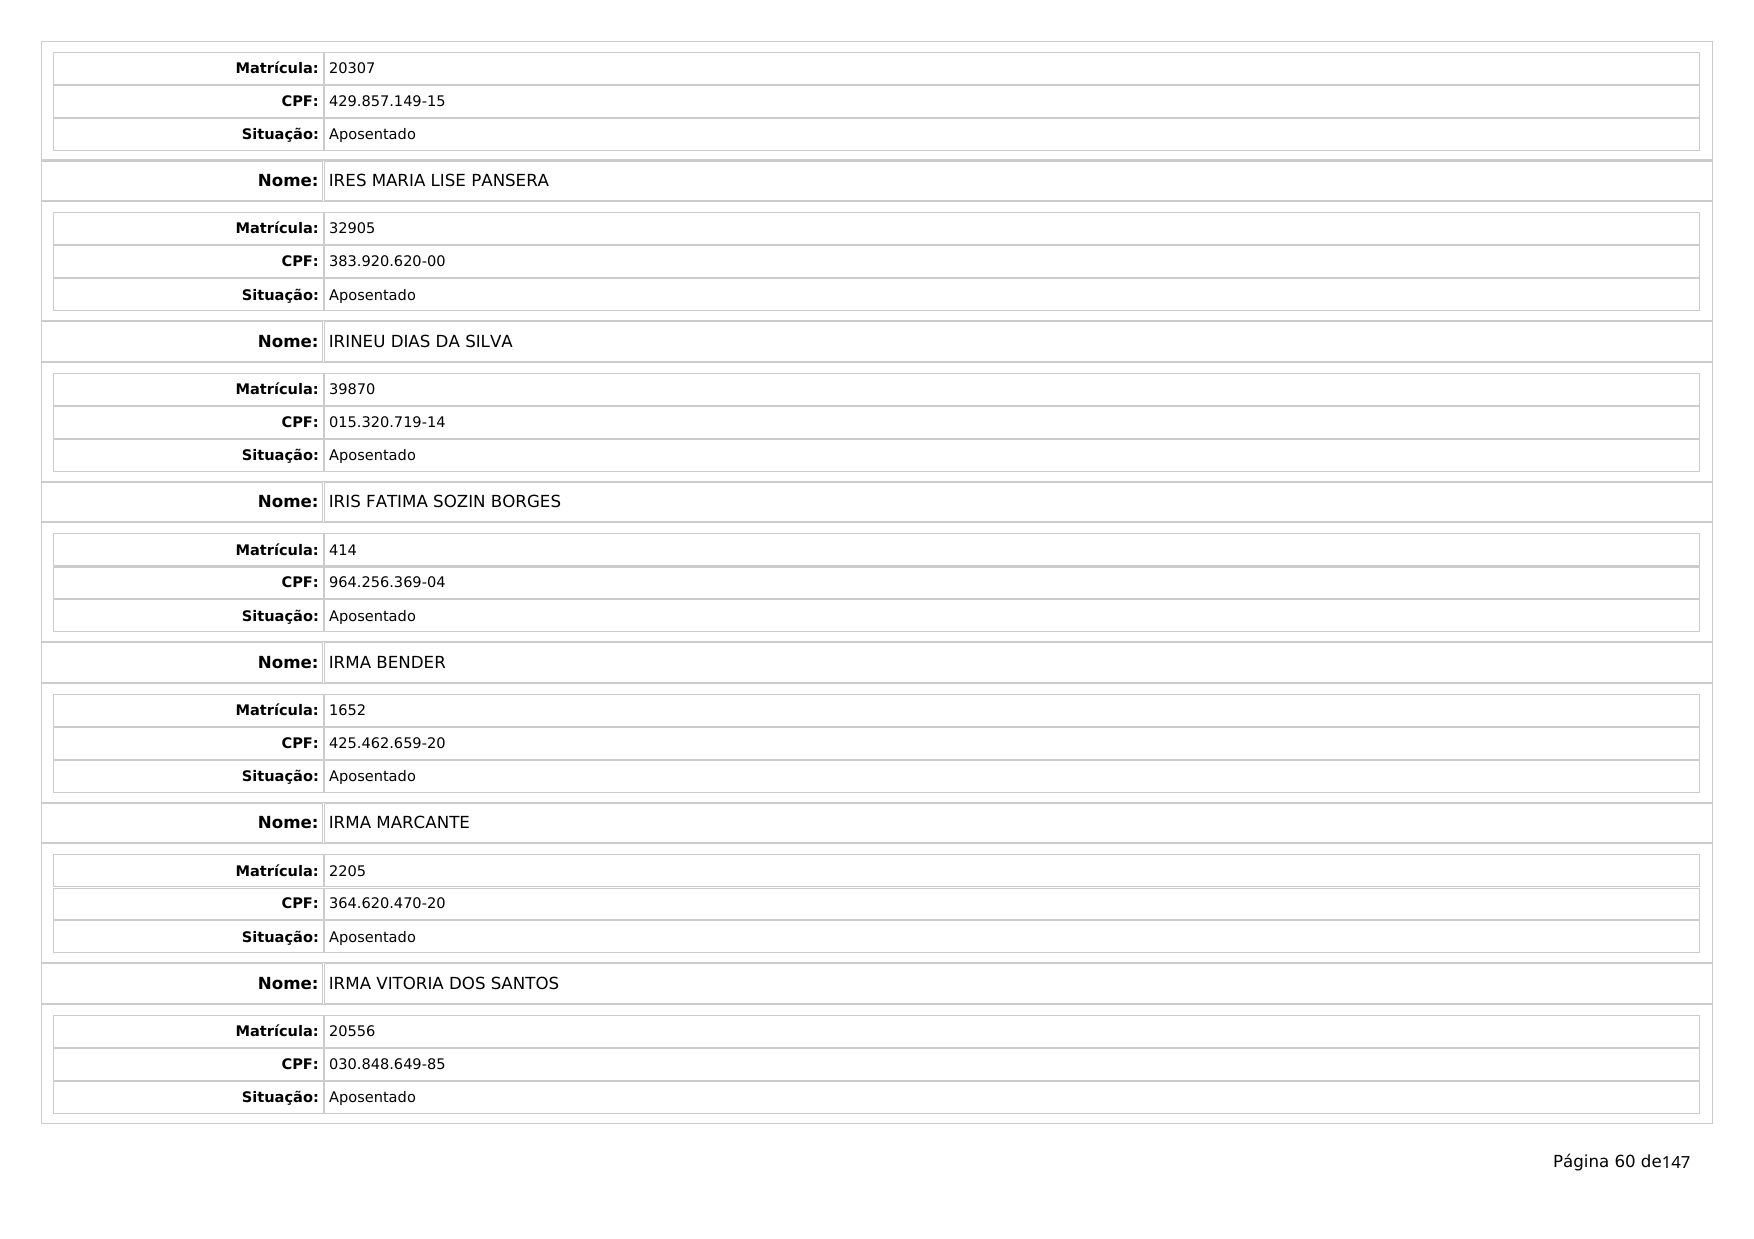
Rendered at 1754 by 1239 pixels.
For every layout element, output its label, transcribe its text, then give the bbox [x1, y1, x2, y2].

table_cell [1713, 1004, 1753, 1124]
table_cell [42, 684, 1712, 802]
table_cell Matrícula: [54, 695, 323, 726]
table_cell Matrícula: [54, 213, 323, 244]
table_cell [1708, 599, 1712, 632]
table_cell [1700, 245, 1708, 278]
table_cell [1708, 245, 1712, 278]
table_header [1531, 0, 1662, 41]
table_cell [42, 1005, 1712, 1123]
table_cell [46, 888, 53, 920]
table_header [1700, 848, 1708, 854]
table_cell 015.320.719-14 [325, 407, 1699, 438]
table_cell [324, 1142, 1531, 1182]
table_cell Situação: [54, 279, 323, 310]
table_cell [0, 362, 41, 482]
table_cell [1700, 599, 1708, 632]
table_cell [41, 1142, 323, 1182]
table_cell [42, 523, 1712, 641]
table_cell [1713, 41, 1753, 161]
table_cell [42, 844, 1712, 962]
table_cell [1708, 566, 1712, 599]
table_header [324, 46, 1700, 52]
table_header [41, 0, 323, 41]
table_cell 030.848.649-85 [325, 1049, 1699, 1080]
table_cell [42, 202, 1712, 320]
table_cell [1713, 1124, 1753, 1142]
table_cell [46, 1048, 53, 1081]
table_cell 429.857.149-15 [325, 86, 1699, 117]
table_cell Aposentado [325, 440, 1699, 471]
table_cell [1700, 406, 1708, 439]
table_cell 39870 [325, 374, 1699, 405]
table_cell IRINEU DIAS DA SILVA [325, 322, 1712, 361]
table_cell [1708, 1015, 1712, 1048]
table_cell Nome: [42, 483, 322, 521]
table_cell [1713, 321, 1753, 362]
table_cell [46, 212, 53, 245]
table_cell [46, 245, 53, 278]
table_cell [1700, 212, 1708, 245]
table_header [324, 527, 1700, 533]
table_header [1713, 0, 1753, 41]
table_cell CPF: [54, 728, 323, 759]
table_header [53, 206, 324, 212]
table_cell [1700, 533, 1708, 566]
table_cell [0, 683, 41, 803]
table_cell [1700, 854, 1708, 887]
table_cell [1700, 278, 1708, 311]
table_cell [1700, 52, 1708, 85]
table_cell 1652 [325, 695, 1699, 726]
table_cell [0, 642, 41, 683]
table_header [53, 367, 324, 373]
table_header [53, 848, 324, 854]
table_cell Aposentado [325, 119, 1699, 150]
table_cell [1531, 1124, 1662, 1142]
table_cell [324, 1124, 1531, 1142]
table_cell [46, 1015, 53, 1048]
table_cell [0, 321, 41, 362]
table_header [324, 0, 1531, 41]
table_cell Nome: [42, 162, 322, 200]
table_cell Matrícula: [54, 53, 323, 84]
table_header [324, 206, 1700, 212]
table_cell 964.256.369-04 [325, 568, 1699, 598]
table_cell [1713, 522, 1753, 642]
table_cell [0, 803, 41, 843]
table_cell [1708, 52, 1712, 85]
table_cell 20556 [325, 1016, 1699, 1047]
table_cell [1713, 161, 1753, 201]
table_header [46, 367, 53, 373]
table_header [46, 848, 53, 854]
table_cell [46, 920, 53, 953]
table_cell [1700, 566, 1708, 599]
table_cell [1713, 843, 1753, 963]
table_cell Situação: [54, 119, 323, 150]
table_cell [46, 727, 53, 760]
table_header [53, 688, 324, 694]
table_cell Matrícula: [54, 1016, 323, 1047]
table_cell [1708, 694, 1712, 727]
table_cell Aposentado [325, 921, 1699, 952]
table_cell [1700, 1048, 1708, 1081]
table_cell 32905 [325, 213, 1699, 244]
table_cell [1708, 888, 1712, 920]
table_cell [1700, 694, 1708, 727]
table_cell [1708, 118, 1712, 151]
table_cell Matrícula: [54, 855, 323, 886]
table_cell Nome: [42, 643, 322, 682]
table_cell [1708, 85, 1712, 118]
table_header [53, 1009, 324, 1015]
table_header [324, 688, 1700, 694]
table_header [1700, 688, 1708, 694]
table_cell [46, 85, 53, 118]
table_cell 383.920.620-00 [325, 246, 1699, 277]
table_cell [0, 963, 41, 1004]
table_cell Situação: [54, 1082, 323, 1113]
table_header [1700, 46, 1708, 52]
table_cell Nome: [42, 322, 322, 361]
table_cell [1713, 1142, 1753, 1182]
table_cell [1700, 373, 1708, 406]
table_cell [41, 1124, 323, 1142]
table_header [1700, 367, 1708, 373]
table_header [46, 1009, 53, 1015]
table_cell [46, 854, 53, 887]
table_cell Página 60 de [1531, 1142, 1662, 1182]
table_cell [1713, 642, 1753, 683]
table_cell [46, 599, 53, 632]
table_cell [0, 1124, 41, 1142]
table_cell CPF: [54, 86, 323, 117]
table_cell [1708, 212, 1712, 245]
table_cell [46, 694, 53, 727]
table_header [1700, 206, 1708, 212]
table_cell [1708, 760, 1712, 793]
table_cell [46, 406, 53, 439]
table_cell [0, 482, 41, 522]
table_cell [1700, 727, 1708, 760]
table_cell 20307 [325, 53, 1699, 84]
table_cell IRES MARIA LISE PANSERA [325, 162, 1712, 200]
table_cell [46, 118, 53, 151]
table_cell 425.462.659-20 [325, 728, 1699, 759]
table_header [53, 46, 324, 52]
table_cell [1708, 406, 1712, 439]
table_cell [1713, 201, 1753, 321]
table_header [324, 848, 1700, 854]
table_cell [1713, 482, 1753, 522]
table_header [1700, 1009, 1708, 1015]
table_header [324, 367, 1700, 373]
table_cell [1708, 439, 1712, 472]
table_cell [1708, 1048, 1712, 1081]
table_cell IRMA BENDER [325, 643, 1712, 682]
table_cell Matrícula: [54, 374, 323, 405]
table_cell [1713, 803, 1753, 843]
table_cell [0, 843, 41, 963]
table_cell [0, 201, 41, 321]
table_cell CPF: [54, 1049, 323, 1080]
table_cell Matrícula: [54, 534, 323, 565]
table_cell [42, 363, 1712, 481]
table_header [46, 527, 53, 533]
table_cell [46, 760, 53, 793]
table_cell [42, 42, 1712, 159]
table_cell Aposentado [325, 761, 1699, 792]
table_cell CPF: [54, 889, 323, 919]
table_cell CPF: [54, 246, 323, 277]
table_cell Aposentado [325, 600, 1699, 631]
table_cell [1708, 278, 1712, 311]
table_cell 414 [325, 534, 1699, 565]
table_header [1662, 0, 1713, 41]
table_cell [1700, 1015, 1708, 1048]
table_cell [1708, 373, 1712, 406]
table_cell Nome: [42, 964, 322, 1003]
table_header [53, 527, 324, 533]
table_cell [1708, 1081, 1712, 1114]
table_header [46, 46, 53, 52]
table_cell IRIS FATIMA SOZIN BORGES [325, 483, 1712, 521]
table_cell [1700, 920, 1708, 953]
table_cell [1700, 439, 1708, 472]
table_cell [1708, 533, 1712, 566]
table_cell [0, 1004, 41, 1124]
table_header [46, 688, 53, 694]
table_cell [0, 41, 41, 161]
table_cell [1713, 963, 1753, 1004]
table_cell [46, 52, 53, 85]
table_cell CPF: [54, 568, 323, 598]
table_cell Aposentado [325, 279, 1699, 310]
table_cell Situação: [54, 440, 323, 471]
table_cell IRMA MARCANTE [325, 804, 1712, 842]
table_cell Situação: [54, 600, 323, 631]
table_cell [46, 373, 53, 406]
table_cell 2205 [325, 855, 1699, 886]
table_cell [46, 533, 53, 566]
table_cell [0, 522, 41, 642]
table_cell [46, 1081, 53, 1114]
table_cell [1713, 683, 1753, 803]
table_cell [1708, 854, 1712, 887]
table_cell Aposentado [325, 1082, 1699, 1113]
table_cell [46, 566, 53, 599]
table_header [1700, 527, 1708, 533]
table_cell [46, 278, 53, 311]
table_cell [0, 161, 41, 201]
table_cell [0, 1142, 41, 1182]
table_cell 364.620.470-20 [325, 889, 1699, 919]
table_cell [1700, 118, 1708, 151]
table_cell Situação: [54, 761, 323, 792]
table_cell [1708, 727, 1712, 760]
table_header [0, 0, 41, 41]
table_cell [1700, 1081, 1708, 1114]
table_cell CPF: [54, 407, 323, 438]
table_cell IRMA VITORIA DOS SANTOS [325, 964, 1712, 1003]
table_cell [1708, 920, 1712, 953]
table_cell Situação: [54, 921, 323, 952]
table_cell 147 [1662, 1142, 1713, 1182]
table_cell [46, 439, 53, 472]
table_cell [1700, 85, 1708, 118]
table_header [324, 1009, 1700, 1015]
table_cell [1713, 362, 1753, 482]
table_header [46, 206, 53, 212]
table_cell [1700, 760, 1708, 793]
table_cell Nome: [42, 804, 322, 842]
table_cell [1662, 1124, 1713, 1142]
table_cell [1700, 888, 1708, 920]
